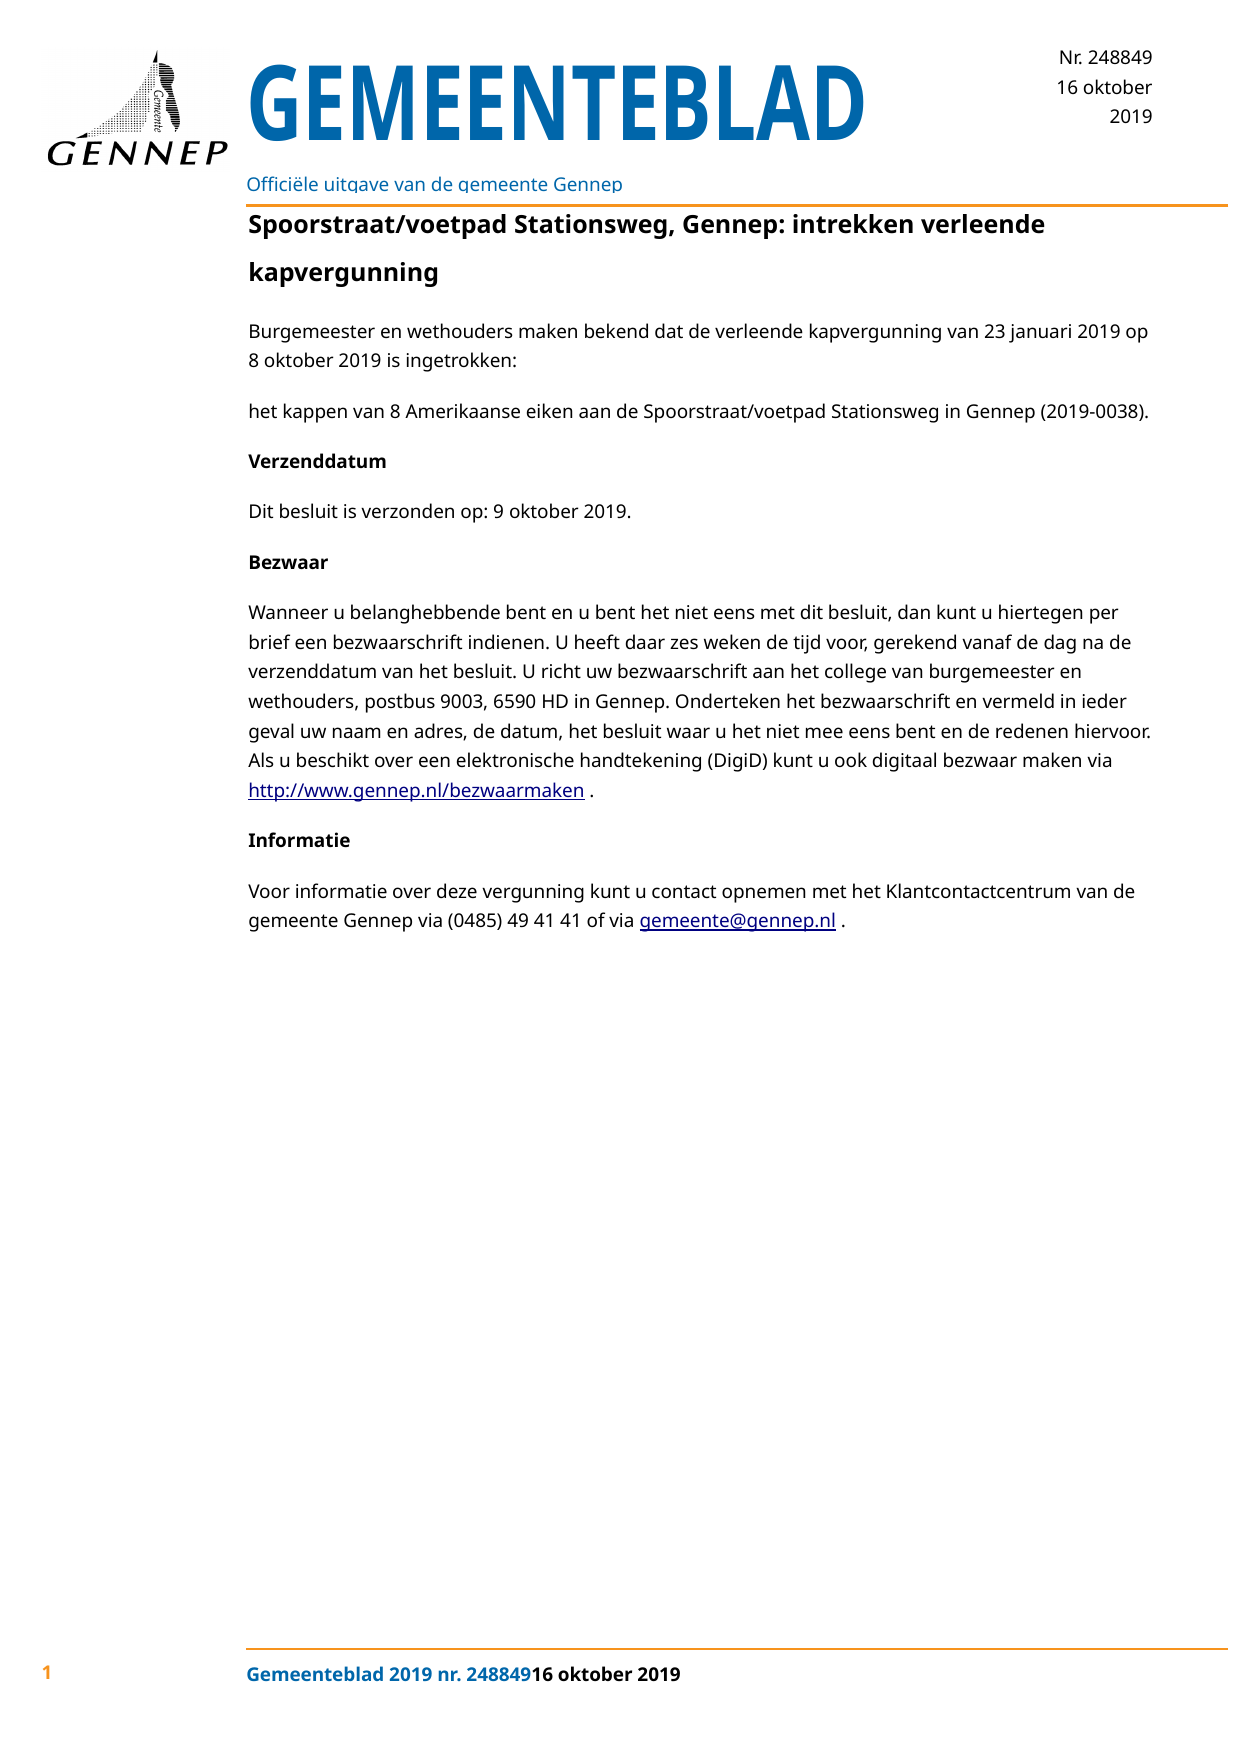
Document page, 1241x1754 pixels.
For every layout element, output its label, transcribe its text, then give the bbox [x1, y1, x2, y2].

text Spoorstraat/voetpad Stationsweg, Gennep: intrekken verleende kapvergunning [248, 207, 1152, 288]
text Voor informatie over deze vergunning kunt u contact opnemen met het Klantcontactcentrum van de gemeente Gennep via (0485) 49 41 41 of via gemeente@gennep.nl . [248, 878, 1152, 933]
text Wanneer u belanghebbende bent en u bent het niet eens met dit besluit, dan kunt u hiertegen per brief een bezwaarschrift indienen. U heeft daar zes weken de tijd voor, gerekend vanaf de dag na de verzenddatum van het besluit. U richt uw bezwaarschrift aan het college van burgemeester en wethouders, postbus 9003, 6590 HD in Gennep. Onderteken het bezwaarschrift en vermeld in ieder geval uw naam en adres, de datum, het besluit waar u het niet mee eens bent en de redenen hiervoor. Als u beschikt over een elektronische handtekening (DigiD) kunt u ook digitaal bezwaar maken via http://www.gennep.nl/bezwaarmaken . [248, 599, 1152, 803]
picture [41, 47, 231, 172]
text Bezwaar [248, 549, 1152, 575]
text Dit besluit is verzonden op: 9 oktober 2019. [248, 499, 1152, 524]
text het kappen van 8 Amerikaanse eiken aan de Spoorstraat/voetpad Stationsweg in Gennep (2019-0038). [248, 398, 1152, 424]
text Informatie [248, 827, 1152, 853]
text Verzenddatum [248, 448, 1152, 474]
text Burgemeester en wethouders maken bekend dat de verleende kapvergunning van 23 januari 2019 op 8 oktober 2019 is ingetrokken: [248, 318, 1152, 373]
